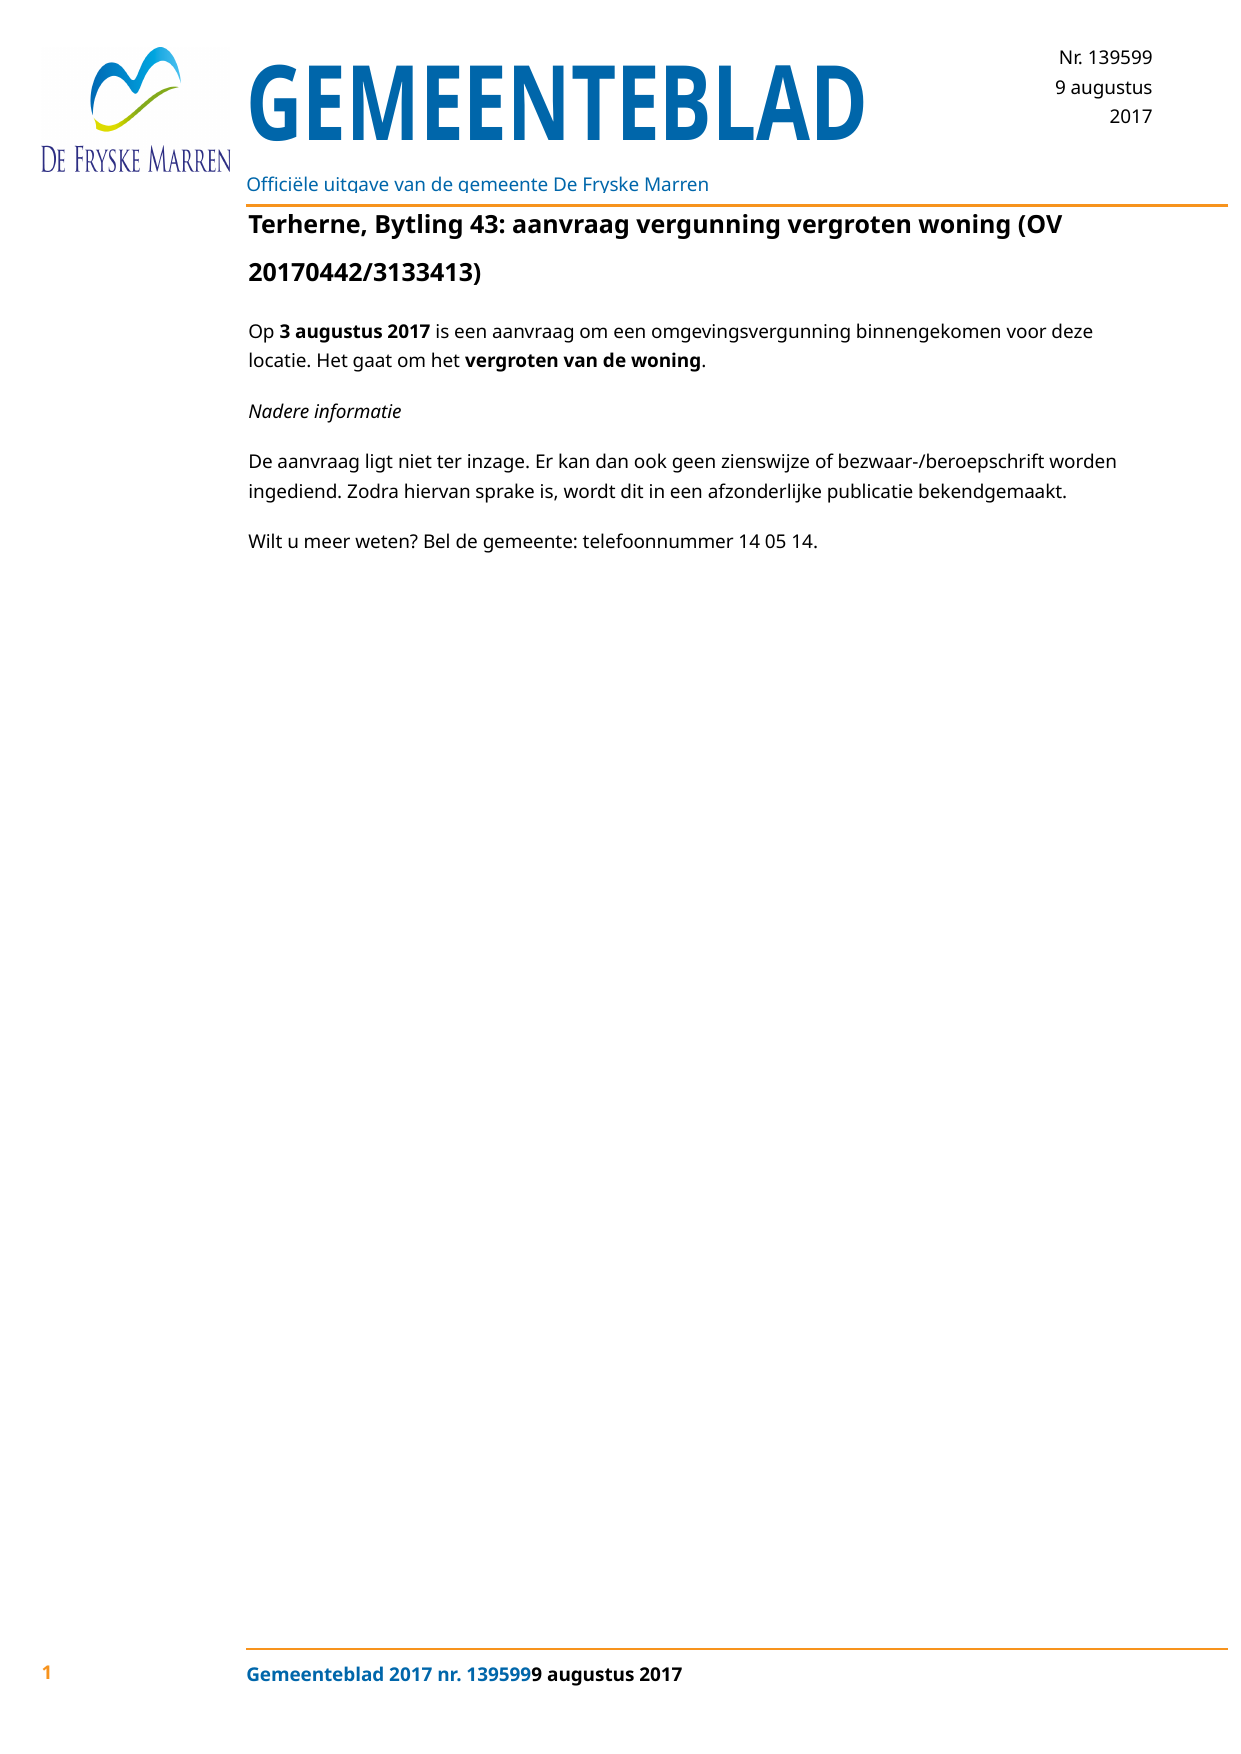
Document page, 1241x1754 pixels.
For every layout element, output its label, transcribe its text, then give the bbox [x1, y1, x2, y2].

text Op 3 augustus 2017 is een aanvraag om een omgevingsvergunning binnengekomen voor deze locatie. Het gaat om het vergroten van de woning. [248, 318, 1152, 373]
text De aanvraag ligt niet ter inzage. Er kan dan ook geen zienswijze of bezwaar-/beroepschrift worden ingediend. Zodra hiervan sprake is, wordt dit in een afzonderlijke publicatie bekendgemaakt. [248, 448, 1152, 504]
text Nadere informatie [248, 398, 1152, 424]
text Wilt u meer weten? Bel de gemeente: telefoonnummer 14 05 14. [248, 528, 1152, 554]
text Terherne, Bytling 43: aanvraag vergunning vergroten woning (OV 20170442/3133413) [248, 207, 1152, 288]
picture [41, 47, 231, 172]
